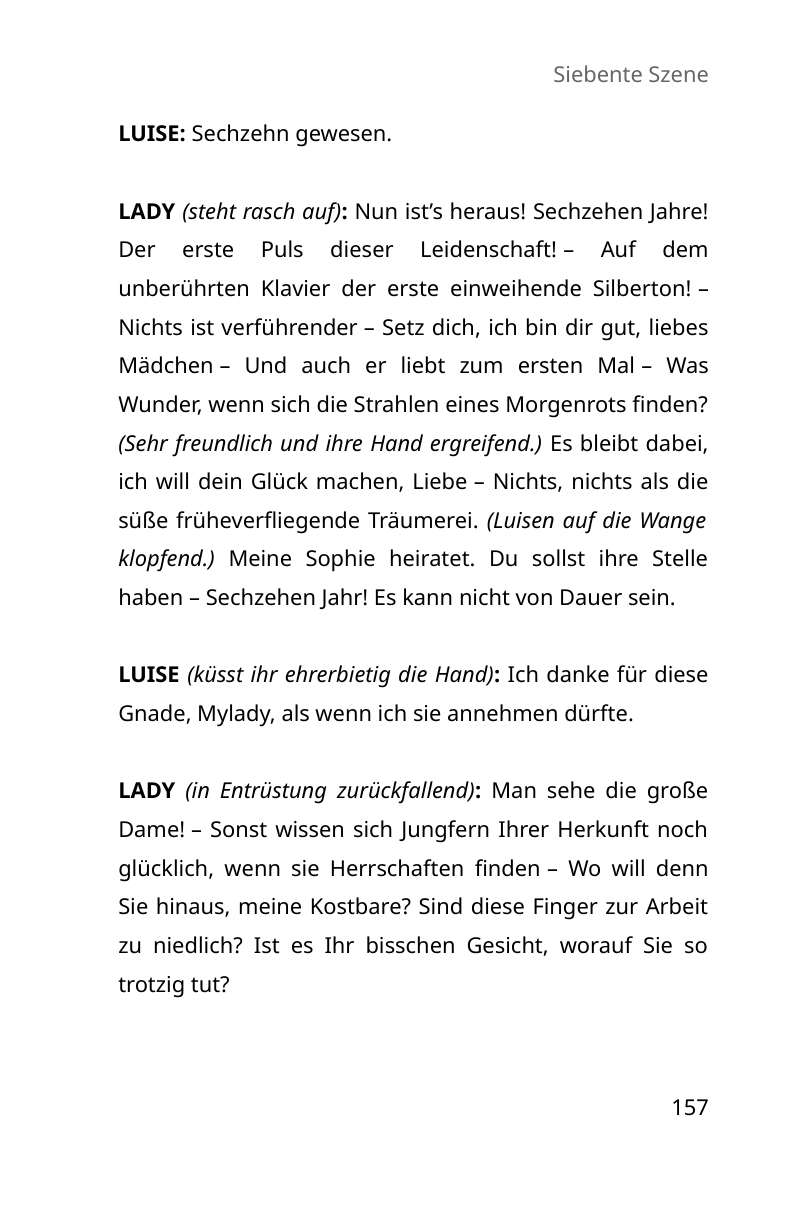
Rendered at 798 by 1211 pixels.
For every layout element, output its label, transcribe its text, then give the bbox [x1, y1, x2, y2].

text LADY (in Entrüstung zurückfallend): Man sehe die große Dame! – Sonst wissen sich Jungfern Ihrer Herkunft noch glücklich, wenn sie Herrschaften finden – Wo will denn Sie hinaus, meine Kostbare? Sind diese Finger zur Arbeit zu niedlich? Ist es Ihr bisschen Gesicht, worauf Sie so trotzig tut? [118, 748, 709, 998]
text LUISE: Sechzehn gewesen. [118, 118, 709, 148]
text LADY (steht rasch auf): Nun ist’s heraus! Sechzehen Jahre! Der erste Puls dieser Leidenschaft! – Auf dem unberührten Klavier der erste einweihende Silberton! – Nichts ist verführender – Setz dich, ich bin dir gut, liebes Mädchen – Und auch er liebt zum ersten Mal – Was Wunder, wenn sich die Strahlen eines Morgenrots finden? (Sehr freundlich und ihre Hand ergreifend.) Es bleibt dabei, ich will dein Glück machen, Liebe – Nichts, nichts als die süße früheverfliegende Träumerei. (Luisen auf die Wange klopfend.) Meine Sophie heiratet. Du sollst ihre Stelle haben – Sechzehen Jahr! Es kann nicht von Dauer sein. [118, 169, 709, 612]
text LUISE (küsst ihr ehrerbietig die Hand): Ich danke für diese Gnade, Mylady, als wenn ich sie annehmen dürfte. [118, 632, 709, 728]
